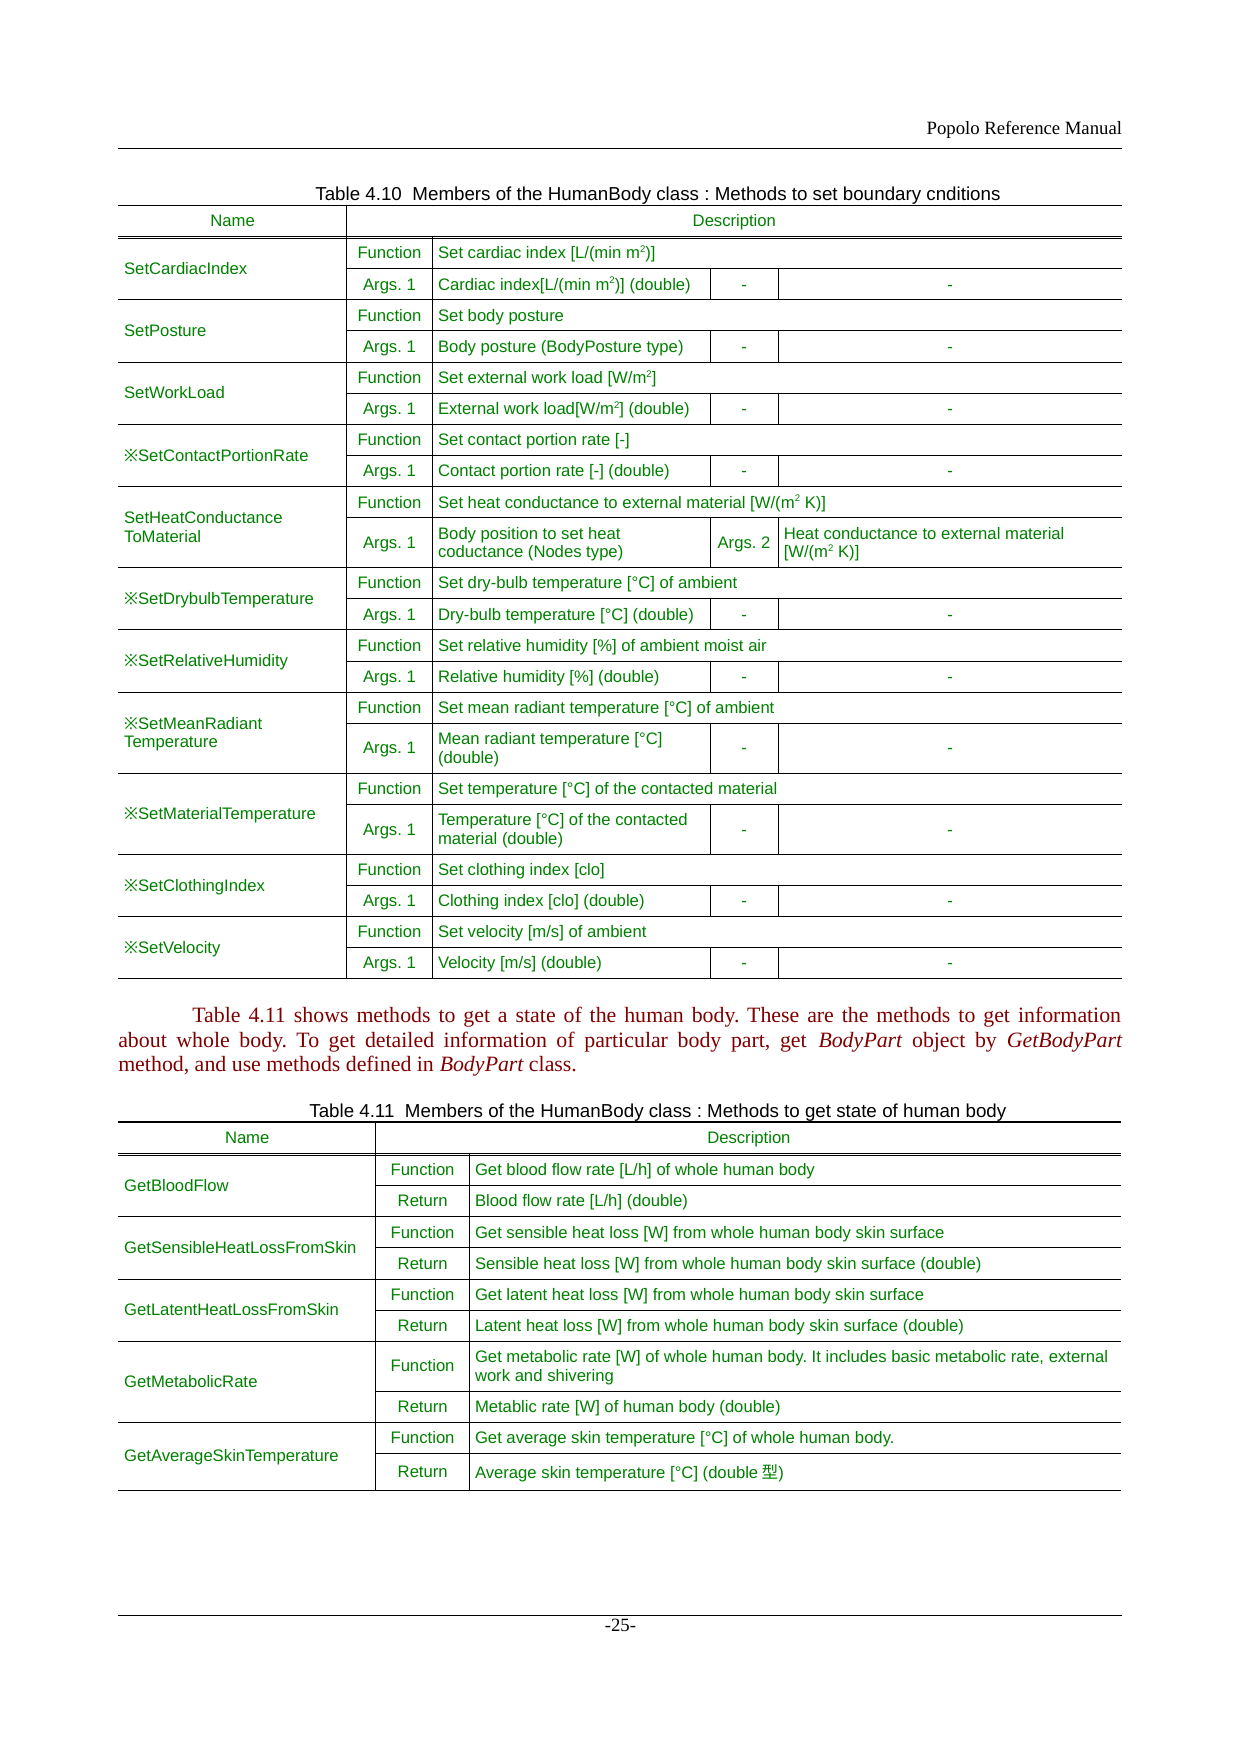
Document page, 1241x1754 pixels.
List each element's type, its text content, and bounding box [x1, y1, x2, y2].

table_cell SetCardiacIndex [118, 239, 346, 299]
table_cell - [711, 599, 778, 629]
table_cell Function [347, 425, 432, 455]
table_cell - [779, 331, 1122, 362]
table_cell ※SetMaterialTemperature [118, 774, 346, 853]
table_cell Function [347, 568, 432, 598]
table_cell Get blood flow rate [L/h] of whole human body [470, 1156, 1121, 1185]
table_cell SetHeatConductance ToMaterial [118, 487, 346, 567]
table_cell Set contact portion rate [-] [433, 425, 1122, 455]
table_cell - [711, 724, 778, 773]
table_cell Clothing index [clo] (double) [433, 886, 710, 916]
table_cell Temperature [°C] of the contacted material (double) [433, 805, 710, 853]
table_cell Args. 1 [347, 456, 432, 486]
table_cell Function [347, 487, 432, 517]
table_cell GetBloodFlow [118, 1156, 375, 1216]
table_header Name [118, 1123, 375, 1153]
table_cell Function [347, 693, 432, 723]
table_cell Args. 1 [347, 394, 432, 424]
table_cell Function [376, 1423, 469, 1453]
table_cell Set dry-bulb temperature [°C] of ambient [433, 568, 1122, 598]
table_cell - [711, 456, 778, 486]
table_cell - [779, 948, 1122, 978]
table_cell ※SetDrybulbTemperature [118, 568, 346, 629]
table_cell - [779, 724, 1122, 773]
table_cell - [711, 269, 778, 299]
table_cell - [711, 394, 778, 424]
table_cell Get latent heat loss [W] from whole human body skin surface [470, 1280, 1121, 1309]
table_cell Return [376, 1454, 469, 1489]
table_cell Set temperature [°C] of the contacted material [433, 774, 1122, 804]
table_header Name [118, 206, 346, 236]
table_cell Cardiac index[L/(min m2)] (double) [433, 269, 710, 299]
table_cell Function [347, 917, 432, 947]
table_cell Args. 1 [347, 599, 432, 629]
table_cell Heat conductance to external material [W/(m2 K)] [779, 518, 1122, 567]
table_header Description [376, 1123, 1121, 1153]
table_cell SetPosture [118, 300, 346, 362]
table_cell ※SetRelativeHumidity [118, 630, 346, 692]
table_cell Return [376, 1392, 469, 1422]
table_cell Set body posture [433, 300, 1122, 330]
table_cell - [711, 886, 778, 916]
table_cell GetLatentHeatLossFromSkin [118, 1280, 375, 1341]
table_cell Mean radiant temperature [°C] (double) [433, 724, 710, 773]
table_cell Function [347, 774, 432, 804]
table_cell - [779, 456, 1122, 486]
table_cell External work load[W/m2] (double) [433, 394, 710, 424]
table_cell Function [376, 1156, 469, 1185]
table_cell Metablic rate [W] of human body (double) [470, 1392, 1121, 1422]
table_cell - [711, 948, 778, 978]
table_cell - [779, 394, 1122, 424]
table_cell Args. 2 [711, 518, 778, 567]
list Table 4.10 Members of the HumanBody class : Methods to set boundary cnditions [156, 184, 1122, 204]
table_cell ※SetContactPortionRate [118, 425, 346, 486]
table_cell Args. 1 [347, 724, 432, 773]
table_cell - [779, 662, 1122, 692]
table_cell Body position to set heat coductance (Nodes type) [433, 518, 710, 567]
table_cell Get average skin temperature [°C] of whole human body. [470, 1423, 1121, 1453]
table_cell - [711, 331, 778, 362]
table_cell Velocity [m/s] (double) [433, 948, 710, 978]
table_cell Return [376, 1311, 469, 1341]
table_header Description [347, 206, 1122, 236]
table_cell Set relative humidity [%] of ambient moist air [433, 630, 1122, 661]
table_cell GetMetabolicRate [118, 1342, 375, 1422]
table_cell Body posture (BodyPosture type) [433, 331, 710, 362]
table_cell Set clothing index [clo] [433, 855, 1122, 885]
table_cell Dry-bulb temperature [°C] (double) [433, 599, 710, 629]
table_cell Args. 1 [347, 805, 432, 853]
table_cell ※SetMeanRadiant Temperature [118, 693, 346, 773]
table_cell Set mean radiant temperature [°C] of ambient [433, 693, 1122, 723]
table_cell GetSensibleHeatLossFromSkin [118, 1217, 375, 1278]
table_cell Args. 1 [347, 886, 432, 916]
table_cell Blood flow rate [L/h] (double) [470, 1186, 1121, 1216]
table_cell - [779, 805, 1122, 853]
table_cell SetWorkLoad [118, 363, 346, 424]
table_cell Args. 1 [347, 269, 432, 299]
table_cell Args. 1 [347, 518, 432, 567]
table_cell Latent heat loss [W] from whole human body skin surface (double) [470, 1311, 1121, 1341]
table_cell - [711, 805, 778, 853]
table_cell Set external work load [W/m2] [433, 363, 1122, 393]
table_cell Return [376, 1248, 469, 1278]
table_cell ※SetVelocity [118, 917, 346, 978]
table_cell Sensible heat loss [W] from whole human body skin surface (double) [470, 1248, 1121, 1278]
table_cell Set velocity [m/s] of ambient [433, 917, 1122, 947]
table_cell Get sensible heat loss [W] from whole human body skin surface [470, 1217, 1121, 1247]
table_cell Function [376, 1280, 469, 1309]
table_cell - [779, 269, 1122, 299]
table_cell Return [376, 1186, 469, 1216]
table_cell Function [347, 239, 432, 268]
table_cell Args. 1 [347, 662, 432, 692]
list Table 4.11 Members of the HumanBody class : Methods to get state of human body [156, 1101, 1122, 1121]
table_cell Relative humidity [%] (double) [433, 662, 710, 692]
text Table 4.11 shows methods to get a state of the human body. These are the methods to get information about whole body. To get detailed information of particular body part, get BodyPart object by GetBodyPart method, and use methods defined in BodyPart class. [118, 1003, 1122, 1076]
table_cell Set cardiac index [L/(min m2)] [433, 239, 1122, 268]
table_cell Set heat conductance to external material [W/(m2 K)] [433, 487, 1122, 517]
table_cell Args. 1 [347, 331, 432, 362]
table_cell Function [347, 855, 432, 885]
table_cell Function [347, 363, 432, 393]
table_cell Get metabolic rate [W] of whole human body. It includes basic metabolic rate, external work and shivering [470, 1342, 1121, 1391]
table_cell GetAverageSkinTemperature [118, 1423, 375, 1489]
table_cell Args. 1 [347, 948, 432, 978]
table_cell Function [347, 630, 432, 661]
table_cell Function [376, 1217, 469, 1247]
table_cell Contact portion rate [-] (double) [433, 456, 710, 486]
table_cell Function [347, 300, 432, 330]
table_cell ※SetClothingIndex [118, 855, 346, 916]
table_cell - [779, 886, 1122, 916]
table_cell - [711, 662, 778, 692]
table_cell Function [376, 1342, 469, 1391]
table_cell - [779, 599, 1122, 629]
table_cell Average skin temperature [°C] (double型) [470, 1454, 1121, 1489]
